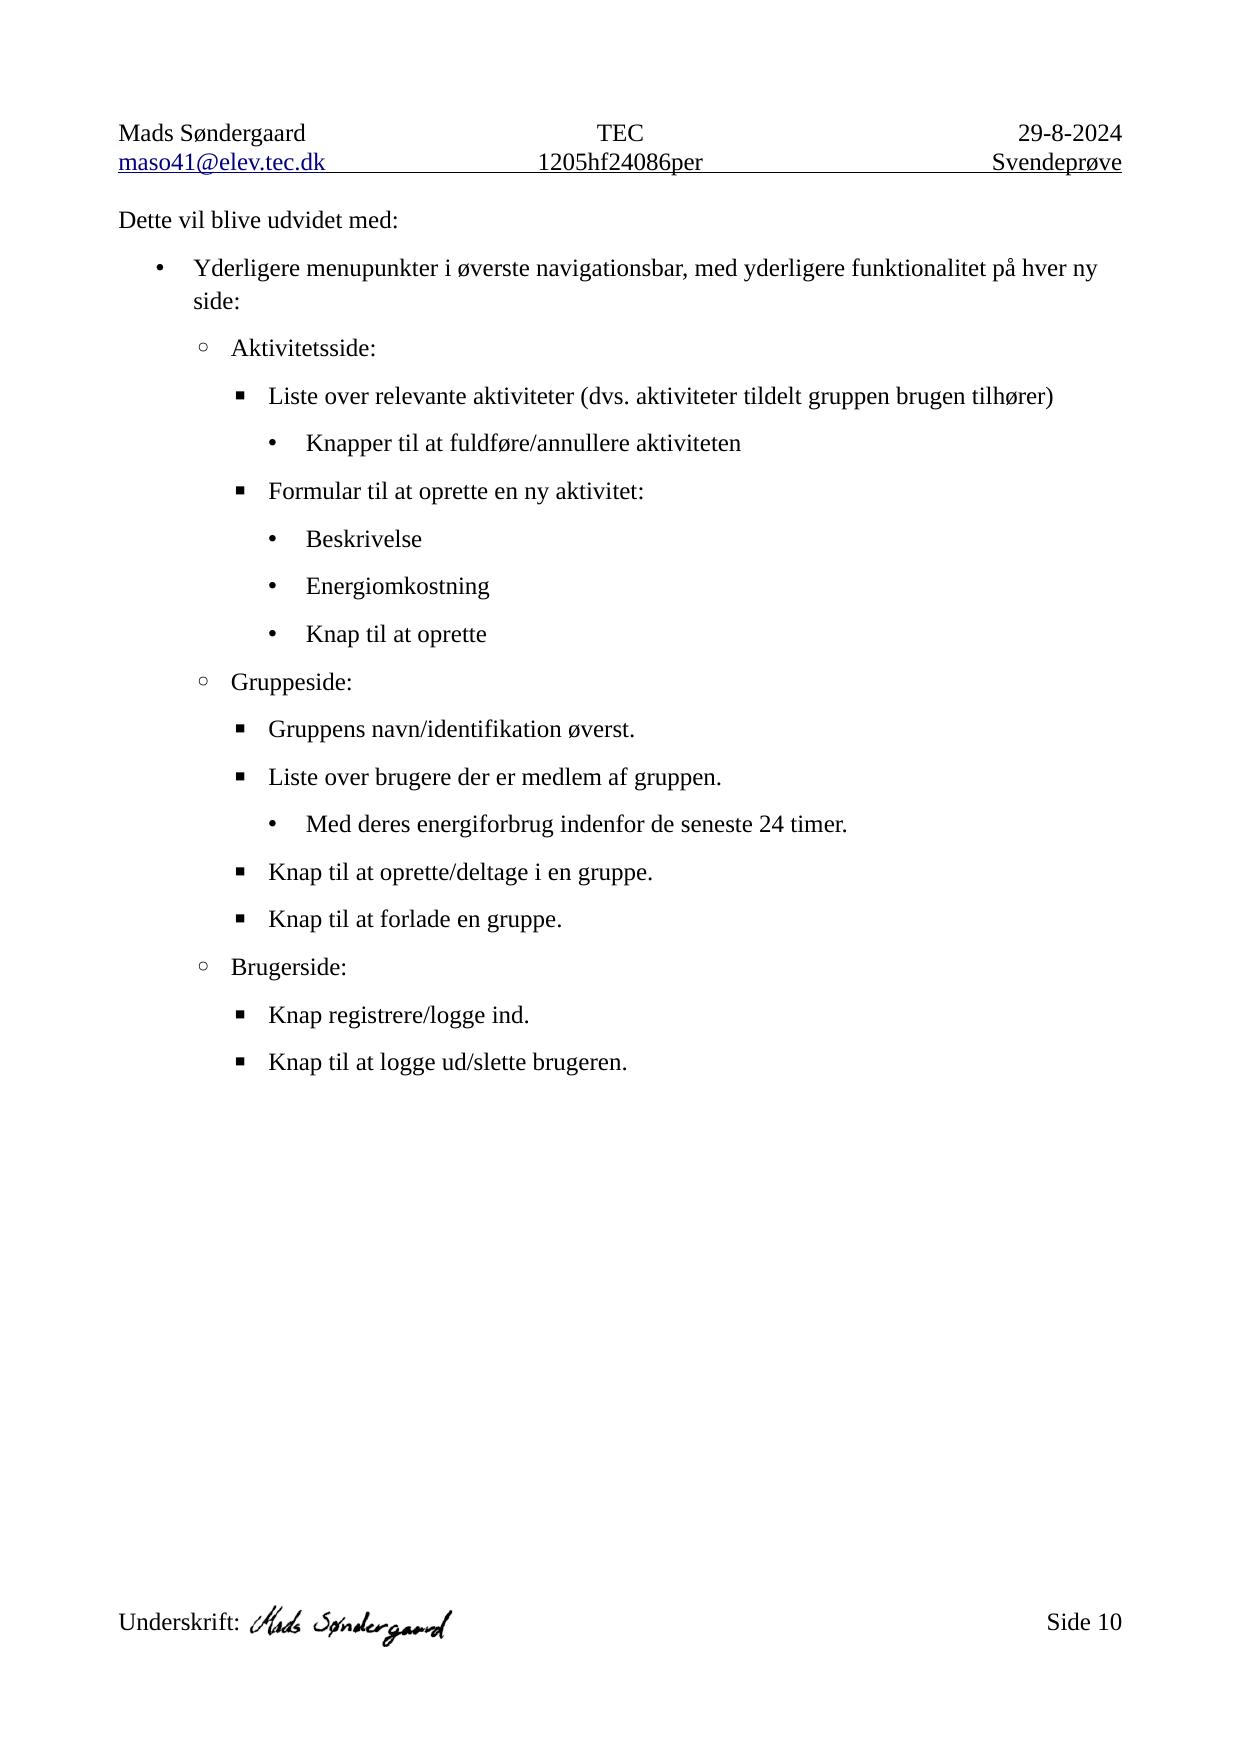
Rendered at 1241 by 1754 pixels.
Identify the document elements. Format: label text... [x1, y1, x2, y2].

list Beskrivelse [268, 524, 1122, 552]
list Knapper til at fuldføre/annullere aktiviteten [268, 428, 1122, 457]
list Knap til at forlade en gruppe. [231, 904, 1122, 933]
list Med deres energiforbrug indenfor de seneste 24 timer. [268, 809, 1122, 838]
list Gruppens navn/identifikation øverst. [231, 714, 1122, 743]
picture [244, 1600, 458, 1647]
list Knap til at oprette [268, 619, 1122, 648]
text Dette vil blive udvidet med: [118, 205, 1122, 234]
list Knap til at logge ud/slette brugeren. [231, 1047, 1122, 1076]
list Yderligere menupunkter i øverste navigationsbar, med yderligere funktionalitet på hver ny side: [156, 253, 1122, 314]
list Gruppeside: [193, 667, 1122, 695]
list Knap registrere/logge ind. [231, 1000, 1122, 1028]
list Liste over brugere der er medlem af gruppen. [231, 762, 1122, 791]
list Brugerside: [193, 952, 1122, 981]
list Aktivitetsside: [193, 333, 1122, 362]
list Energiomkostning [268, 571, 1122, 600]
list Liste over relevante aktiviteter (dvs. aktiviteter tildelt gruppen brugen tilhører) [231, 381, 1122, 410]
list Formular til at oprette en ny aktivitet: [231, 476, 1122, 505]
list Knap til at oprette/deltage i en gruppe. [231, 857, 1122, 886]
